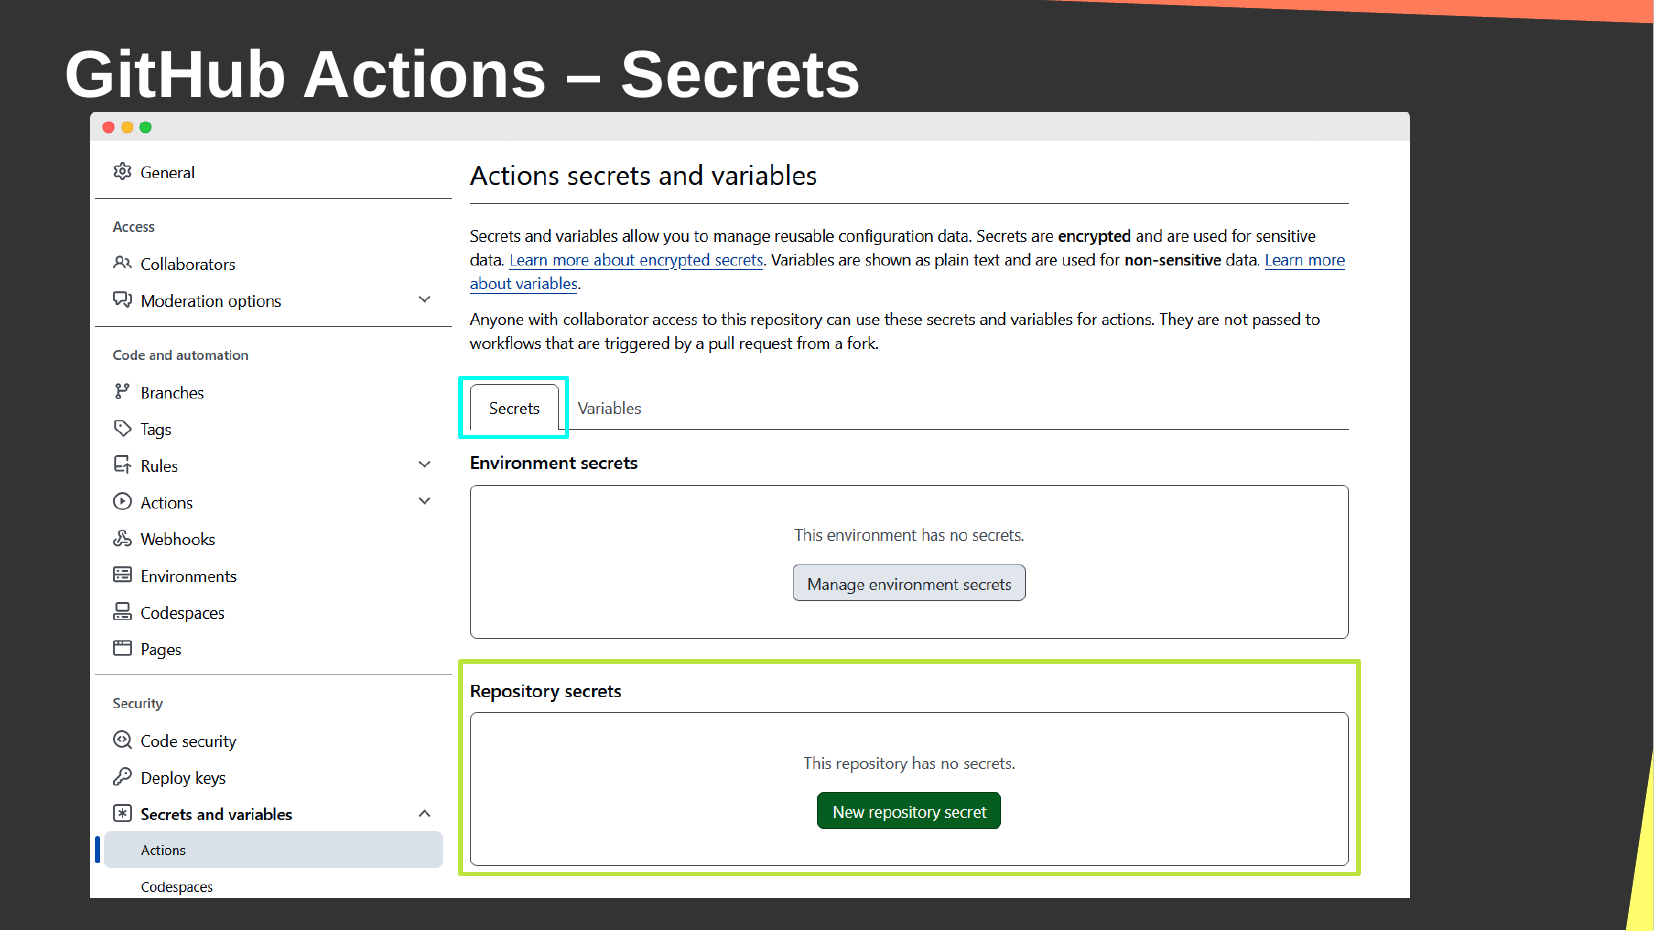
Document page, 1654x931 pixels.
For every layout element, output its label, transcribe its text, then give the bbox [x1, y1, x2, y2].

text_box [1625, 743, 1654, 931]
text_box [1042, 0, 1654, 24]
title GitHub Actions – Secrets [64, 37, 1471, 113]
picture [90, 113, 1410, 898]
